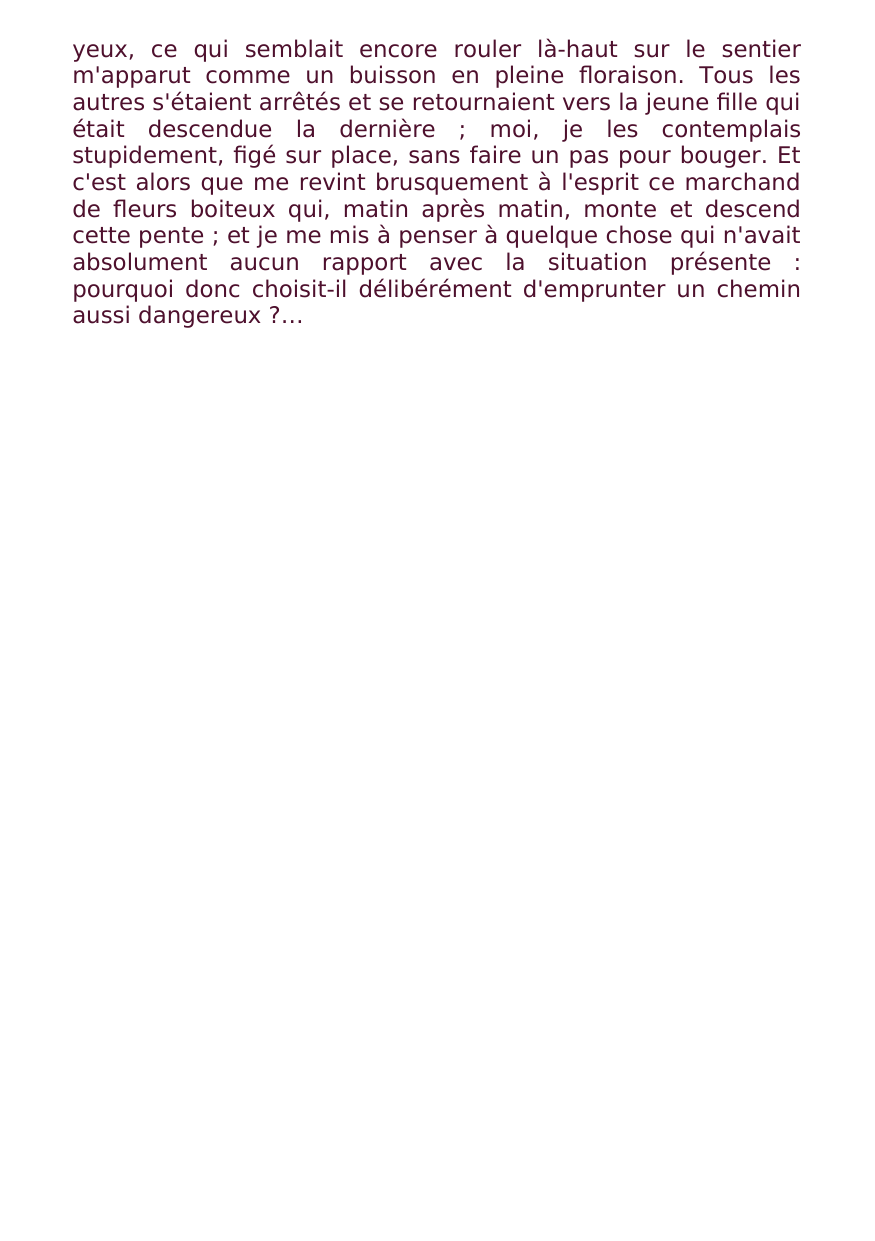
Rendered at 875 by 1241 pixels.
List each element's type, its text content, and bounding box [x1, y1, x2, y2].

text yeux, ce qui semblait encore rouler là-haut sur le sentier m'apparut comme un buisson en pleine floraison. Tous les autres s'étaient arrêtés et se retournaient vers la jeune fille qui était descendue la dernière ; moi, je les contemplais stupidement, figé sur place, sans faire un pas pour bouger. Et c'est alors que me revint brusquement à l'esprit ce marchand de fleurs boiteux qui, matin après matin, monte et descend cette pente ; et je me mis à penser à quelque chose qui n'avait absolument aucun rapport avec la situation présente : pourquoi donc choisit-il délibérément d'emprunter un chemin aussi dangereux ?… [72, 36, 802, 329]
